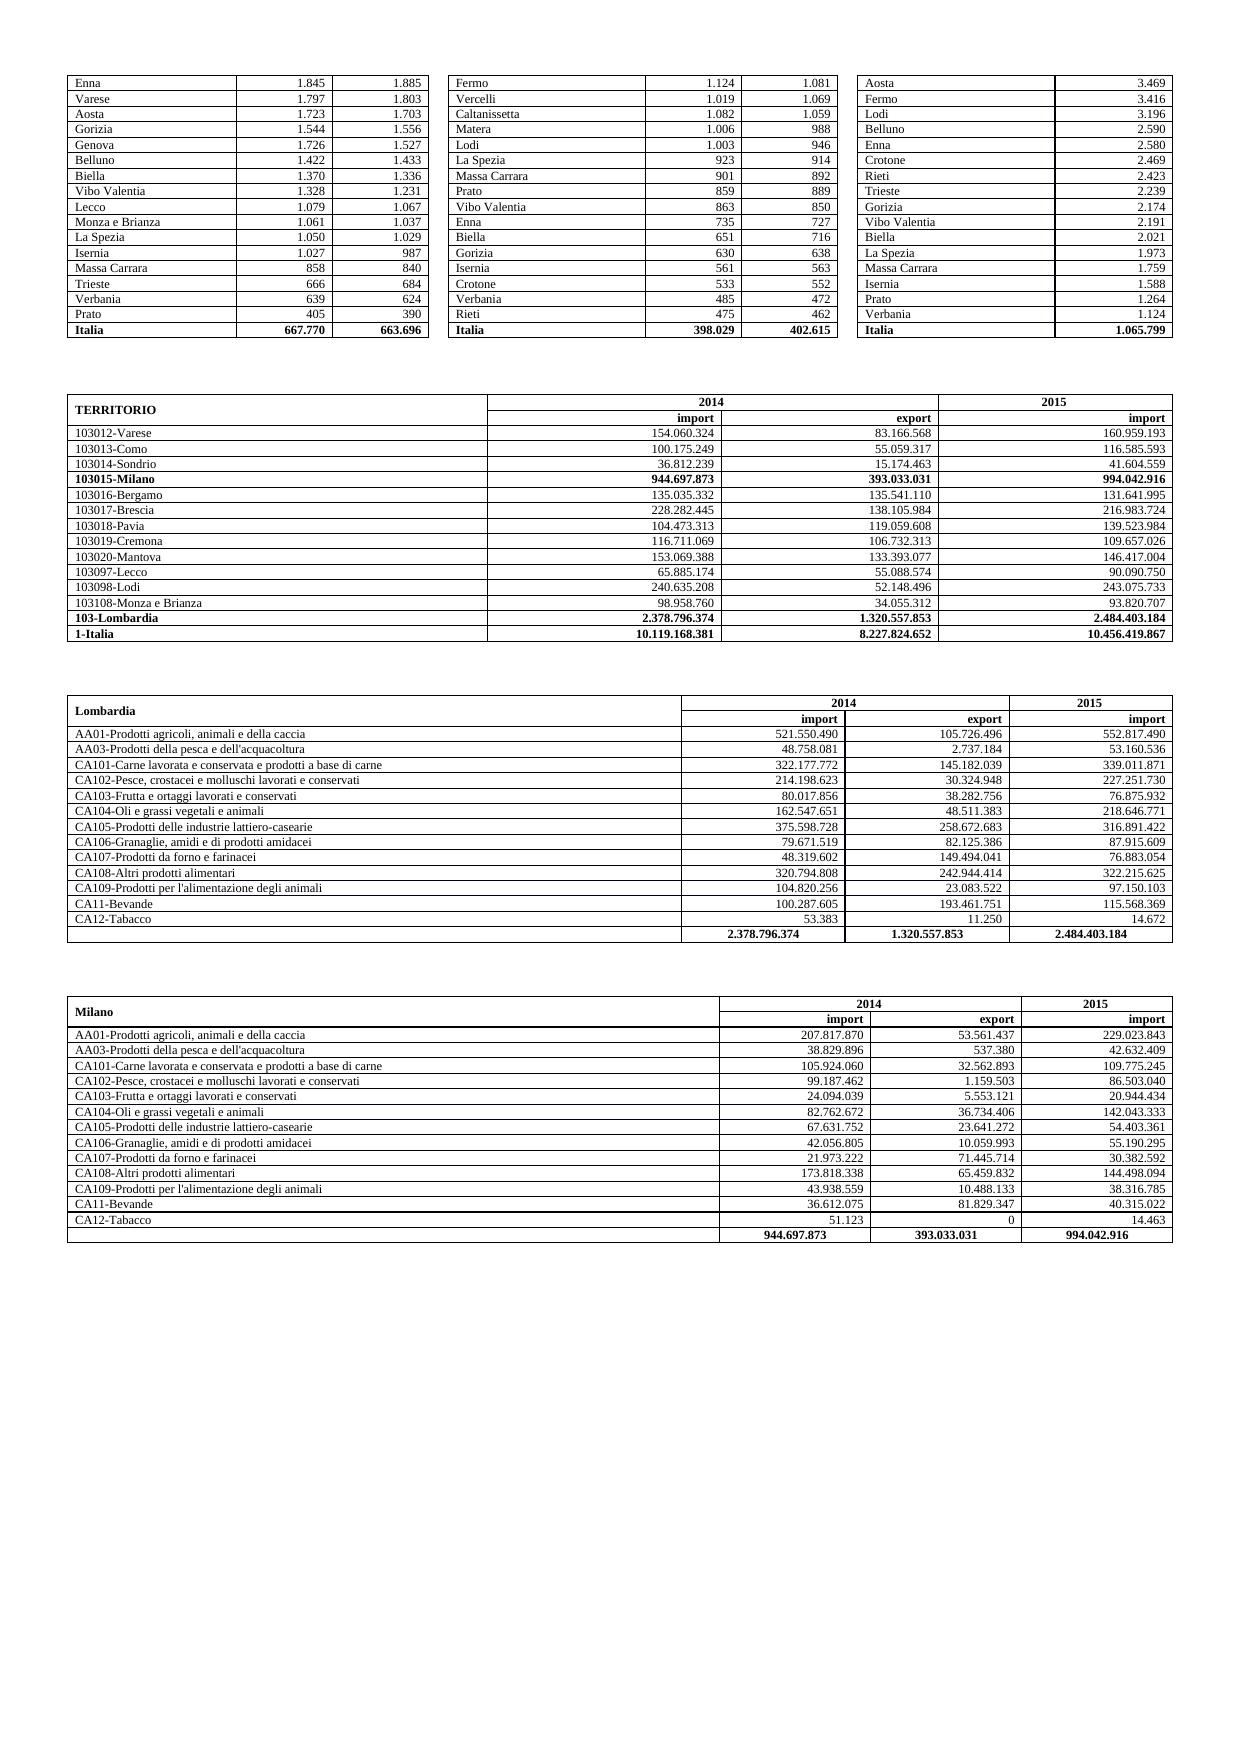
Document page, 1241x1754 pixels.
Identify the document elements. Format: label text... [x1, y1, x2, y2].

table_cell 193.461.751 [846, 896, 1009, 911]
table_cell 994.042.916 [1022, 1228, 1172, 1242]
table_cell Trieste [858, 184, 1054, 198]
table_cell 105.924.060 [720, 1058, 870, 1073]
table_cell CA109-Prodotti per l'alimentazione degli animali [68, 1182, 719, 1196]
table_header 2014 [488, 395, 938, 409]
table_cell 923 [646, 153, 741, 167]
table_cell [838, 291, 857, 306]
table_cell 173.818.338 [720, 1166, 870, 1181]
table_cell 11.250 [846, 912, 1009, 926]
table_cell 14.463 [1022, 1213, 1172, 1227]
table_cell Prato [68, 307, 236, 322]
table_cell 52.148.496 [722, 580, 938, 594]
table_cell 76.883.054 [1010, 850, 1172, 864]
table_cell CA104-Oli e grassi vegetali e animali [68, 1105, 719, 1119]
table_cell 1.061 [237, 215, 332, 229]
table_cell 40.315.022 [1022, 1197, 1172, 1211]
table_cell 48.511.383 [846, 804, 1009, 818]
table_cell 552 [742, 276, 837, 291]
table_cell 8.227.824.652 [722, 626, 938, 641]
table_cell [429, 214, 448, 229]
table_cell 1.328 [237, 184, 332, 198]
table_cell 563 [742, 261, 837, 275]
table_cell 2.378.796.374 [488, 611, 721, 625]
table_cell 149.494.041 [846, 850, 1009, 864]
table_cell Vercelli [449, 91, 645, 106]
table_cell 103015-Milano [68, 472, 487, 487]
table_cell 15.174.463 [722, 457, 938, 471]
table_cell 1-Italia [68, 626, 487, 641]
table_cell 36.612.075 [720, 1197, 870, 1211]
table_cell 1.231 [333, 184, 428, 198]
table_cell 2.580 [1056, 138, 1172, 152]
table_cell 133.393.077 [722, 549, 938, 564]
table_cell 97.150.103 [1010, 881, 1172, 895]
table_cell Fermo [449, 76, 645, 90]
table_cell import [488, 411, 721, 425]
table_cell [838, 183, 857, 198]
table_cell 1.726 [237, 138, 332, 152]
table_cell 1.797 [237, 91, 332, 106]
table_cell 36.812.239 [488, 457, 721, 471]
table_cell Belluno [858, 122, 1054, 137]
table_cell Gorizia [449, 246, 645, 260]
table_header 2015 [939, 395, 1172, 409]
table_cell 1.759 [1056, 261, 1172, 275]
table_cell [838, 322, 857, 337]
table_cell 229.023.843 [1022, 1028, 1172, 1042]
table_cell 1.081 [742, 76, 837, 90]
table_cell AA01-Prodotti agricoli, animali e della caccia [68, 727, 681, 741]
table_cell 901 [646, 169, 741, 183]
table_cell 160.959.193 [939, 426, 1172, 440]
table_cell Prato [449, 184, 645, 198]
table_cell Verbania [449, 292, 645, 306]
table_cell Rieti [858, 169, 1054, 183]
table_cell Verbania [858, 307, 1054, 322]
table_cell 1.124 [646, 76, 741, 90]
table_cell 131.641.995 [939, 488, 1172, 502]
table_cell 48.758.081 [682, 742, 844, 757]
table_cell Crotone [449, 276, 645, 291]
table_cell 1.723 [237, 107, 332, 121]
table_cell Enna [68, 76, 236, 90]
table_cell 892 [742, 169, 837, 183]
table_cell 988 [742, 122, 837, 137]
table_cell 42.632.409 [1022, 1043, 1172, 1057]
table_cell CA104-Oli e grassi vegetali e animali [68, 804, 681, 818]
table_cell 135.541.110 [722, 488, 938, 502]
table_cell Vibo Valentia [68, 184, 236, 198]
table_cell Prato [858, 292, 1054, 306]
table_cell 138.105.984 [722, 503, 938, 517]
table_cell 10.059.993 [871, 1135, 1021, 1150]
table_header 2014 [720, 997, 1021, 1011]
table_cell 53.383 [682, 912, 844, 926]
table_cell 103012-Varese [68, 426, 487, 440]
table_cell 1.065.799 [1056, 323, 1172, 337]
table_cell Monza e Brianza [68, 215, 236, 229]
table_cell 104.473.313 [488, 519, 721, 533]
table_cell 81.829.347 [871, 1197, 1021, 1211]
table_cell 10.456.419.867 [939, 626, 1172, 641]
table_cell 322.177.772 [682, 758, 844, 772]
table_cell Isernia [68, 246, 236, 260]
table_cell [429, 121, 448, 137]
table_cell 2.484.403.184 [939, 611, 1172, 625]
table_cell Massa Carrara [68, 261, 236, 275]
table_cell 162.547.651 [682, 804, 844, 818]
table_cell 146.417.004 [939, 549, 1172, 564]
table_cell 116.585.593 [939, 441, 1172, 456]
table_cell 914 [742, 153, 837, 167]
table_cell import [720, 1012, 870, 1026]
table_cell 103098-Lodi [68, 580, 487, 594]
table_cell export [722, 411, 938, 425]
table_cell Massa Carrara [858, 261, 1054, 275]
table_cell 2.423 [1056, 169, 1172, 183]
table_cell AA01-Prodotti agricoli, animali e della caccia [68, 1028, 719, 1042]
table_cell 1.019 [646, 91, 741, 106]
table_cell AA03-Prodotti della pesca e dell'acquacoltura [68, 742, 681, 757]
table_cell [838, 306, 857, 322]
table_cell 1.050 [237, 230, 332, 244]
table_cell 552.817.490 [1010, 727, 1172, 741]
table_cell [838, 198, 857, 214]
table_cell 727 [742, 215, 837, 229]
table_cell Lodi [449, 138, 645, 152]
table_cell [838, 137, 857, 152]
table_cell 23.083.522 [846, 881, 1009, 895]
table_cell 3.469 [1056, 76, 1172, 90]
table_cell CA11-Bevande [68, 896, 681, 911]
table_cell 87.915.609 [1010, 835, 1172, 849]
table_cell 38.316.785 [1022, 1182, 1172, 1196]
table_cell 30.324.948 [846, 773, 1009, 787]
table_cell 30.382.592 [1022, 1151, 1172, 1165]
table_cell 1.556 [333, 122, 428, 137]
table_cell Rieti [449, 307, 645, 322]
table_cell 402.615 [742, 323, 837, 337]
table_cell 987 [333, 246, 428, 260]
table_cell 41.604.559 [939, 457, 1172, 471]
table_cell 1.159.503 [871, 1074, 1021, 1088]
table_cell Italia [858, 323, 1054, 337]
table_cell 103016-Bergamo [68, 488, 487, 502]
table_cell 840 [333, 261, 428, 275]
table_cell 115.568.369 [1010, 896, 1172, 911]
table_cell import [1010, 711, 1172, 726]
table_cell [429, 291, 448, 306]
table_cell 65.459.832 [871, 1166, 1021, 1181]
table_cell Varese [68, 91, 236, 106]
table_cell 3.416 [1056, 91, 1172, 106]
table_cell Italia [68, 323, 236, 337]
table_cell 2.737.184 [846, 742, 1009, 757]
table_header Lombardia [68, 696, 681, 726]
table_cell 105.726.496 [846, 727, 1009, 741]
table_cell CA101-Carne lavorata e conservata e prodotti a base di carne [68, 758, 681, 772]
table_cell CA102-Pesce, crostacei e molluschi lavorati e conservati [68, 1074, 719, 1088]
table_cell 38.829.896 [720, 1043, 870, 1057]
table_cell CA107-Prodotti da forno e farinacei [68, 850, 681, 864]
table_cell 80.017.856 [682, 789, 844, 803]
table_header 2014 [682, 696, 1009, 710]
table_cell 103097-Lecco [68, 565, 487, 579]
table_cell 684 [333, 276, 428, 291]
table_cell 521.550.490 [682, 727, 844, 741]
table_cell 1.082 [646, 107, 741, 121]
table_cell 716 [742, 230, 837, 244]
table_cell [838, 106, 857, 121]
table_cell Massa Carrara [449, 169, 645, 183]
table_cell 48.319.602 [682, 850, 844, 864]
table_cell 83.166.568 [722, 426, 938, 440]
table_cell CA107-Prodotti da forno e farinacei [68, 1151, 719, 1165]
table_cell 218.646.771 [1010, 804, 1172, 818]
table_cell La Spezia [858, 246, 1054, 260]
table_cell Biella [858, 230, 1054, 244]
table_cell 339.011.871 [1010, 758, 1172, 772]
table_cell 994.042.916 [939, 472, 1172, 487]
table_cell 651 [646, 230, 741, 244]
table_cell 10.488.133 [871, 1182, 1021, 1196]
table_cell 109.657.026 [939, 534, 1172, 548]
table_cell 638 [742, 246, 837, 260]
table_cell 1.973 [1056, 246, 1172, 260]
table_cell 135.035.332 [488, 488, 721, 502]
table_cell Caltanissetta [449, 107, 645, 121]
table_cell 14.672 [1010, 912, 1172, 926]
table_cell [429, 322, 448, 337]
table_cell Enna [449, 215, 645, 229]
table_cell 667.770 [237, 323, 332, 337]
table_cell 99.187.462 [720, 1074, 870, 1088]
table_cell 103014-Sondrio [68, 457, 487, 471]
table_cell CA108-Altri prodotti alimentari [68, 1166, 719, 1181]
table_cell 21.973.222 [720, 1151, 870, 1165]
table_cell 53.561.437 [871, 1028, 1021, 1042]
table_cell Isernia [449, 261, 645, 275]
table_cell 1.370 [237, 169, 332, 183]
table_cell [838, 229, 857, 244]
table_cell [838, 152, 857, 167]
table_cell 36.734.406 [871, 1105, 1021, 1119]
table_cell [429, 168, 448, 183]
table_cell 243.075.733 [939, 580, 1172, 594]
table_cell 1.003 [646, 138, 741, 152]
table_cell 214.198.623 [682, 773, 844, 787]
table_cell 2.021 [1056, 230, 1172, 244]
table_cell La Spezia [449, 153, 645, 167]
table_cell 109.775.245 [1022, 1058, 1172, 1073]
table_cell 54.403.361 [1022, 1120, 1172, 1134]
table_cell 624 [333, 292, 428, 306]
table_cell 393.033.031 [871, 1228, 1021, 1242]
table_cell 863 [646, 199, 741, 214]
table_cell export [846, 711, 1009, 726]
table_cell Matera [449, 122, 645, 137]
table_cell [429, 183, 448, 198]
table_cell 145.182.039 [846, 758, 1009, 772]
table_cell CA103-Frutta e ortaggi lavorati e conservati [68, 1089, 719, 1103]
table_cell 485 [646, 292, 741, 306]
table_cell CA109-Prodotti per l'alimentazione degli animali [68, 881, 681, 895]
table_cell 1.067 [333, 199, 428, 214]
table_cell 1.336 [333, 169, 428, 183]
table_cell CA105-Prodotti delle industrie lattiero-casearie [68, 819, 681, 834]
table_cell 850 [742, 199, 837, 214]
table_cell 53.160.536 [1010, 742, 1172, 757]
table_cell 103018-Pavia [68, 519, 487, 533]
table_cell 10.119.168.381 [488, 626, 721, 641]
table_cell 390 [333, 307, 428, 322]
table_cell 153.069.388 [488, 549, 721, 564]
table_cell Lecco [68, 199, 236, 214]
table_cell 104.820.256 [682, 881, 844, 895]
table_cell 398.029 [646, 323, 741, 337]
table_header 2015 [1010, 696, 1172, 710]
table_cell 216.983.724 [939, 503, 1172, 517]
table_cell 320.794.808 [682, 866, 844, 880]
table_cell 2.484.403.184 [1010, 927, 1172, 942]
table_cell import [682, 711, 844, 726]
table_cell 663.696 [333, 323, 428, 337]
table_cell [838, 260, 857, 275]
table_cell 258.672.683 [846, 819, 1009, 834]
table_cell Isernia [858, 276, 1054, 291]
table_cell 144.498.094 [1022, 1166, 1172, 1181]
table_cell Crotone [858, 153, 1054, 167]
table_cell Lodi [858, 107, 1054, 121]
table_cell 98.958.760 [488, 596, 721, 610]
table_cell CA12-Tabacco [68, 1213, 719, 1227]
table_cell Gorizia [68, 122, 236, 137]
table_cell 23.641.272 [871, 1120, 1021, 1134]
table_cell 100.287.605 [682, 896, 844, 911]
table_cell 472 [742, 292, 837, 306]
table_cell 76.875.932 [1010, 789, 1172, 803]
table_cell Vibo Valentia [449, 199, 645, 214]
table_cell 1.803 [333, 91, 428, 106]
table_cell 1.079 [237, 199, 332, 214]
table_cell 1.885 [333, 76, 428, 90]
table_cell 322.215.625 [1010, 866, 1172, 880]
table_cell [429, 260, 448, 275]
table_cell 1.037 [333, 215, 428, 229]
table_cell 1.544 [237, 122, 332, 137]
table_cell 1.703 [333, 107, 428, 121]
table_cell [838, 275, 857, 291]
table_cell 666 [237, 276, 332, 291]
table_cell 889 [742, 184, 837, 198]
table_cell [429, 306, 448, 322]
table_cell 79.671.519 [682, 835, 844, 849]
table_cell 630 [646, 246, 741, 260]
table_cell import [1022, 1012, 1172, 1026]
table_cell 0 [871, 1213, 1021, 1227]
table_cell 1.124 [1056, 307, 1172, 322]
table_cell 475 [646, 307, 741, 322]
table_cell 2.191 [1056, 215, 1172, 229]
table_cell CA108-Altri prodotti alimentari [68, 866, 681, 880]
table_cell 5.553.121 [871, 1089, 1021, 1103]
table_cell Trieste [68, 276, 236, 291]
table_cell 65.885.174 [488, 565, 721, 579]
table_cell 1.029 [333, 230, 428, 244]
table_cell Vibo Valentia [858, 215, 1054, 229]
table_cell 55.190.295 [1022, 1135, 1172, 1150]
table_cell 119.059.608 [722, 519, 938, 533]
table_cell 1.845 [237, 76, 332, 90]
table_cell [429, 229, 448, 244]
table_cell 1.422 [237, 153, 332, 167]
table_cell 32.562.893 [871, 1058, 1021, 1073]
table_cell Verbania [68, 292, 236, 306]
table_cell 1.527 [333, 138, 428, 152]
table_cell [68, 927, 681, 942]
table_cell 2.469 [1056, 153, 1172, 167]
table_cell 71.445.714 [871, 1151, 1021, 1165]
table_cell export [871, 1012, 1021, 1026]
table_cell CA11-Bevande [68, 1197, 719, 1211]
table_cell [429, 106, 448, 121]
table_cell AA03-Prodotti della pesca e dell'acquacoltura [68, 1043, 719, 1057]
table_cell 227.251.730 [1010, 773, 1172, 787]
table_cell [429, 137, 448, 152]
table_cell Aosta [858, 76, 1054, 90]
table_cell 1.433 [333, 153, 428, 167]
table_cell 51.123 [720, 1213, 870, 1227]
table_cell [838, 121, 857, 137]
table_cell CA106-Granaglie, amidi e di prodotti amidacei [68, 1135, 719, 1150]
table_cell [429, 152, 448, 167]
table_cell 1.320.557.853 [846, 927, 1009, 942]
table_cell 944.697.873 [488, 472, 721, 487]
table_cell 1.320.557.853 [722, 611, 938, 625]
table_cell 639 [237, 292, 332, 306]
table_cell Genova [68, 138, 236, 152]
table_cell 103-Lombardia [68, 611, 487, 625]
table_cell 537.380 [871, 1043, 1021, 1057]
table_cell 24.094.039 [720, 1089, 870, 1103]
table_cell 1.006 [646, 122, 741, 137]
table_cell 207.817.870 [720, 1028, 870, 1042]
table_cell Biella [449, 230, 645, 244]
table_cell 1.264 [1056, 292, 1172, 306]
table_cell 316.891.422 [1010, 819, 1172, 834]
table_cell 228.282.445 [488, 503, 721, 517]
table_cell 735 [646, 215, 741, 229]
table_cell [429, 75, 448, 90]
table_cell [838, 245, 857, 260]
table_cell 93.820.707 [939, 596, 1172, 610]
table_cell 103108-Monza e Brianza [68, 596, 487, 610]
table_cell [429, 245, 448, 260]
table_header TERRITORIO [68, 395, 487, 425]
table_cell Fermo [858, 91, 1054, 106]
table_cell CA103-Frutta e ortaggi lavorati e conservati [68, 789, 681, 803]
table_cell CA105-Prodotti delle industrie lattiero-casearie [68, 1120, 719, 1134]
table_cell 82.125.386 [846, 835, 1009, 849]
table_cell La Spezia [68, 230, 236, 244]
table_cell [429, 198, 448, 214]
table_cell Gorizia [858, 199, 1054, 214]
table_cell CA106-Granaglie, amidi e di prodotti amidacei [68, 835, 681, 849]
table_cell 103013-Como [68, 441, 487, 456]
table_cell [429, 90, 448, 106]
table_cell 393.033.031 [722, 472, 938, 487]
table_cell 242.944.414 [846, 866, 1009, 880]
table_header Milano [68, 997, 719, 1026]
table_cell 55.059.317 [722, 441, 938, 456]
table_cell Aosta [68, 107, 236, 121]
table_cell [429, 275, 448, 291]
table_cell 142.043.333 [1022, 1105, 1172, 1119]
table_cell 20.944.434 [1022, 1089, 1172, 1103]
table_cell 116.711.069 [488, 534, 721, 548]
table_cell 34.055.312 [722, 596, 938, 610]
table_cell Biella [68, 169, 236, 183]
table_cell 2.378.796.374 [682, 927, 844, 942]
table_cell 38.282.756 [846, 789, 1009, 803]
table_cell 2.239 [1056, 184, 1172, 198]
table_cell 106.732.313 [722, 534, 938, 548]
table_cell 100.175.249 [488, 441, 721, 456]
table_cell [838, 168, 857, 183]
table_cell 561 [646, 261, 741, 275]
table_cell 240.635.208 [488, 580, 721, 594]
table_cell 2.590 [1056, 122, 1172, 137]
table_cell 139.523.984 [939, 519, 1172, 533]
table_cell 1.059 [742, 107, 837, 121]
table_cell 103019-Cremona [68, 534, 487, 548]
table_cell Belluno [68, 153, 236, 167]
table_cell CA102-Pesce, crostacei e molluschi lavorati e conservati [68, 773, 681, 787]
table_cell 42.056.805 [720, 1135, 870, 1150]
table_cell 86.503.040 [1022, 1074, 1172, 1088]
table_cell 859 [646, 184, 741, 198]
table_cell Italia [449, 323, 645, 337]
table_cell Enna [858, 138, 1054, 152]
table_cell 1.588 [1056, 276, 1172, 291]
table_cell 405 [237, 307, 332, 322]
table_cell [838, 90, 857, 106]
table_cell 1.069 [742, 91, 837, 106]
table_cell 82.762.672 [720, 1105, 870, 1119]
table_cell [838, 75, 857, 90]
table_cell 375.598.728 [682, 819, 844, 834]
table_cell CA12-Tabacco [68, 912, 681, 926]
table_header 2015 [1022, 997, 1172, 1011]
table_cell 103020-Mantova [68, 549, 487, 564]
table_cell 103017-Brescia [68, 503, 487, 517]
table_cell 55.088.574 [722, 565, 938, 579]
table_cell [838, 214, 857, 229]
table_cell 1.027 [237, 246, 332, 260]
table_cell 3.196 [1056, 107, 1172, 121]
table_cell 154.060.324 [488, 426, 721, 440]
table_cell import [939, 411, 1172, 425]
table_cell 90.090.750 [939, 565, 1172, 579]
table_cell CA101-Carne lavorata e conservata e prodotti a base di carne [68, 1058, 719, 1073]
table_cell 944.697.873 [720, 1228, 870, 1242]
table_cell 533 [646, 276, 741, 291]
table_cell 858 [237, 261, 332, 275]
table_cell [68, 1228, 719, 1242]
table_cell 462 [742, 307, 837, 322]
table_cell 946 [742, 138, 837, 152]
table_cell 67.631.752 [720, 1120, 870, 1134]
table_cell 43.938.559 [720, 1182, 870, 1196]
table_cell 2.174 [1056, 199, 1172, 214]
